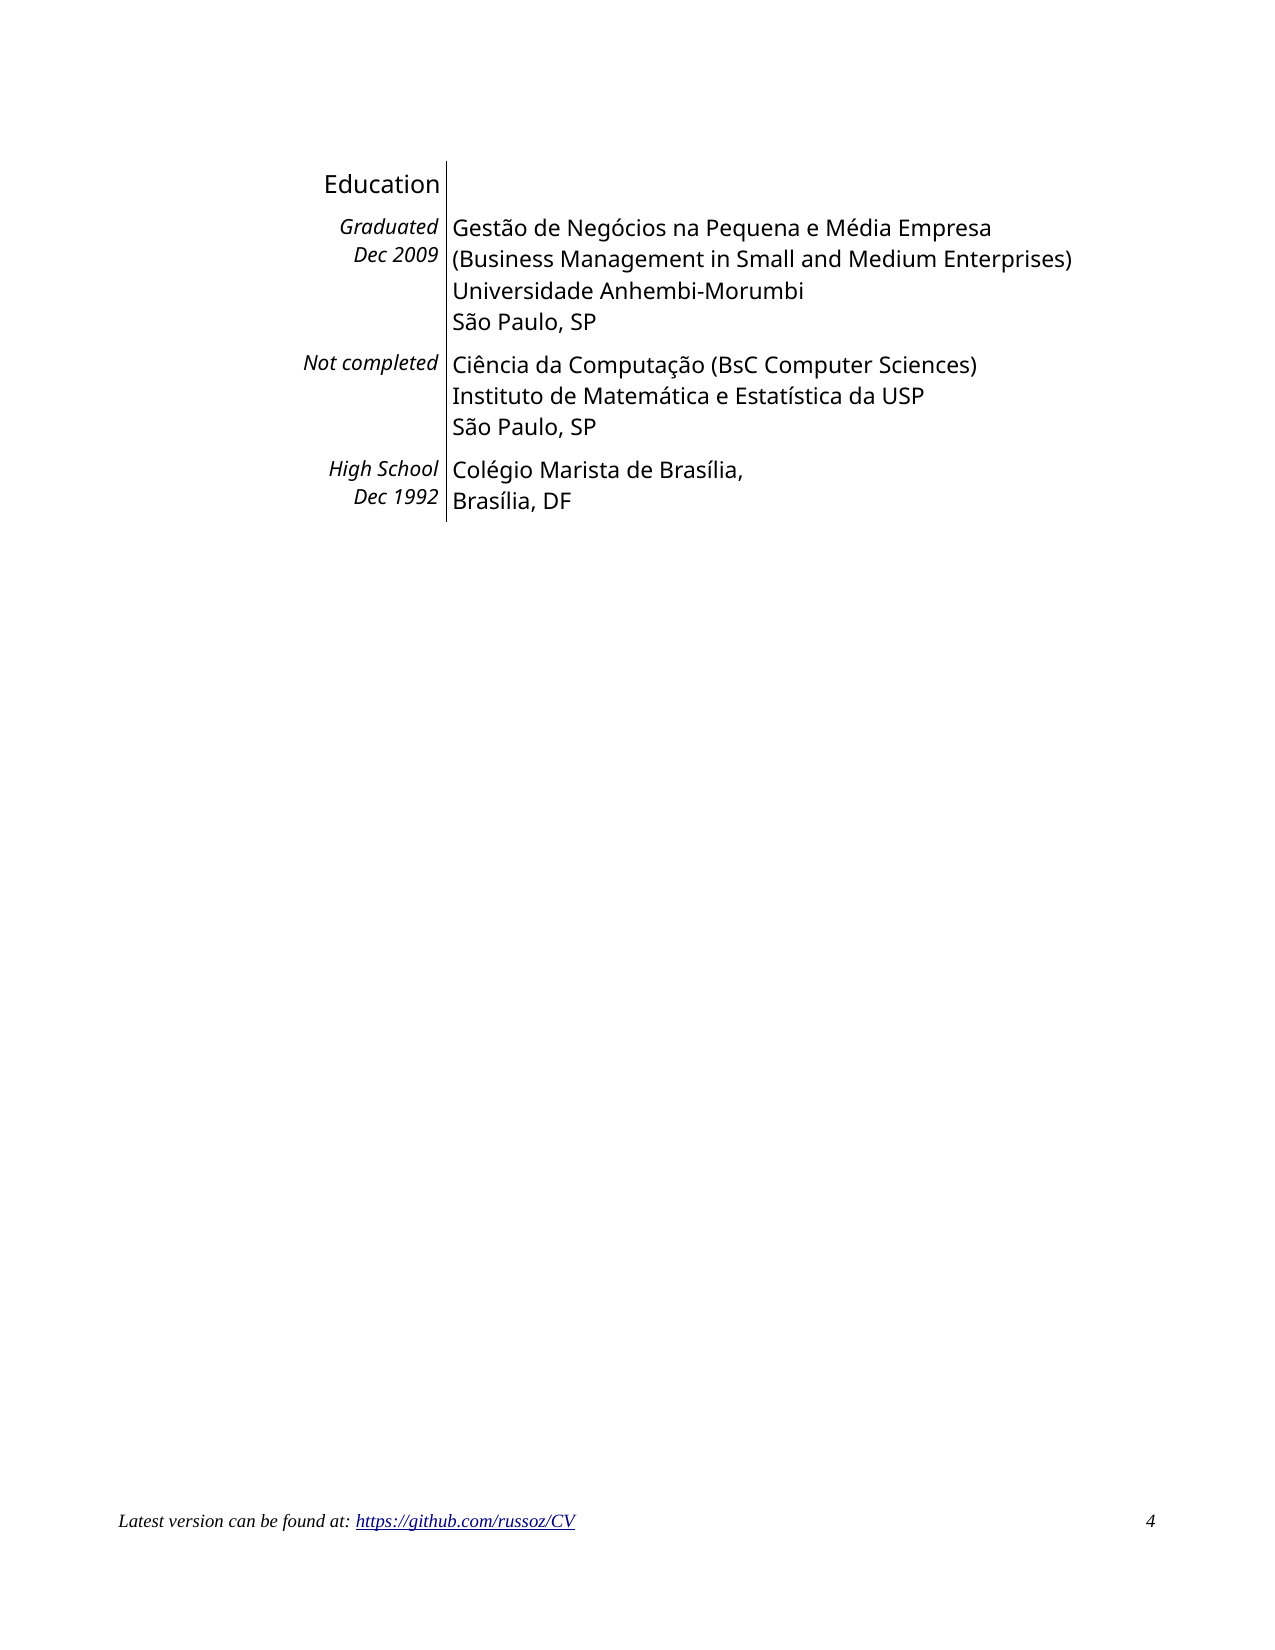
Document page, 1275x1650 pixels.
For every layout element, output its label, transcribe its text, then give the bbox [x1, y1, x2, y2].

table_cell Graduated Dec 2009 [118, 206, 446, 343]
table_cell [118, 118, 446, 161]
table_cell Education [118, 161, 446, 206]
table_cell Not completed [118, 343, 446, 448]
table_cell Gestão de Negócios na Pequena e Média Empresa (Business Management in Small and Medium Enterprises) Universidade Anhembi-Morumbi São Paulo, SP [447, 206, 1157, 343]
table_cell [447, 161, 1157, 206]
table_cell Ciência da Computação (BsC Computer Sciences) Instituto de Matemática e Estatística da USP São Paulo, SP [447, 343, 1157, 448]
table_cell High School Dec 1992 [118, 448, 446, 522]
table_cell [446, 118, 1157, 161]
table_cell Colégio Marista de Brasília, Brasília, DF [447, 448, 1157, 522]
